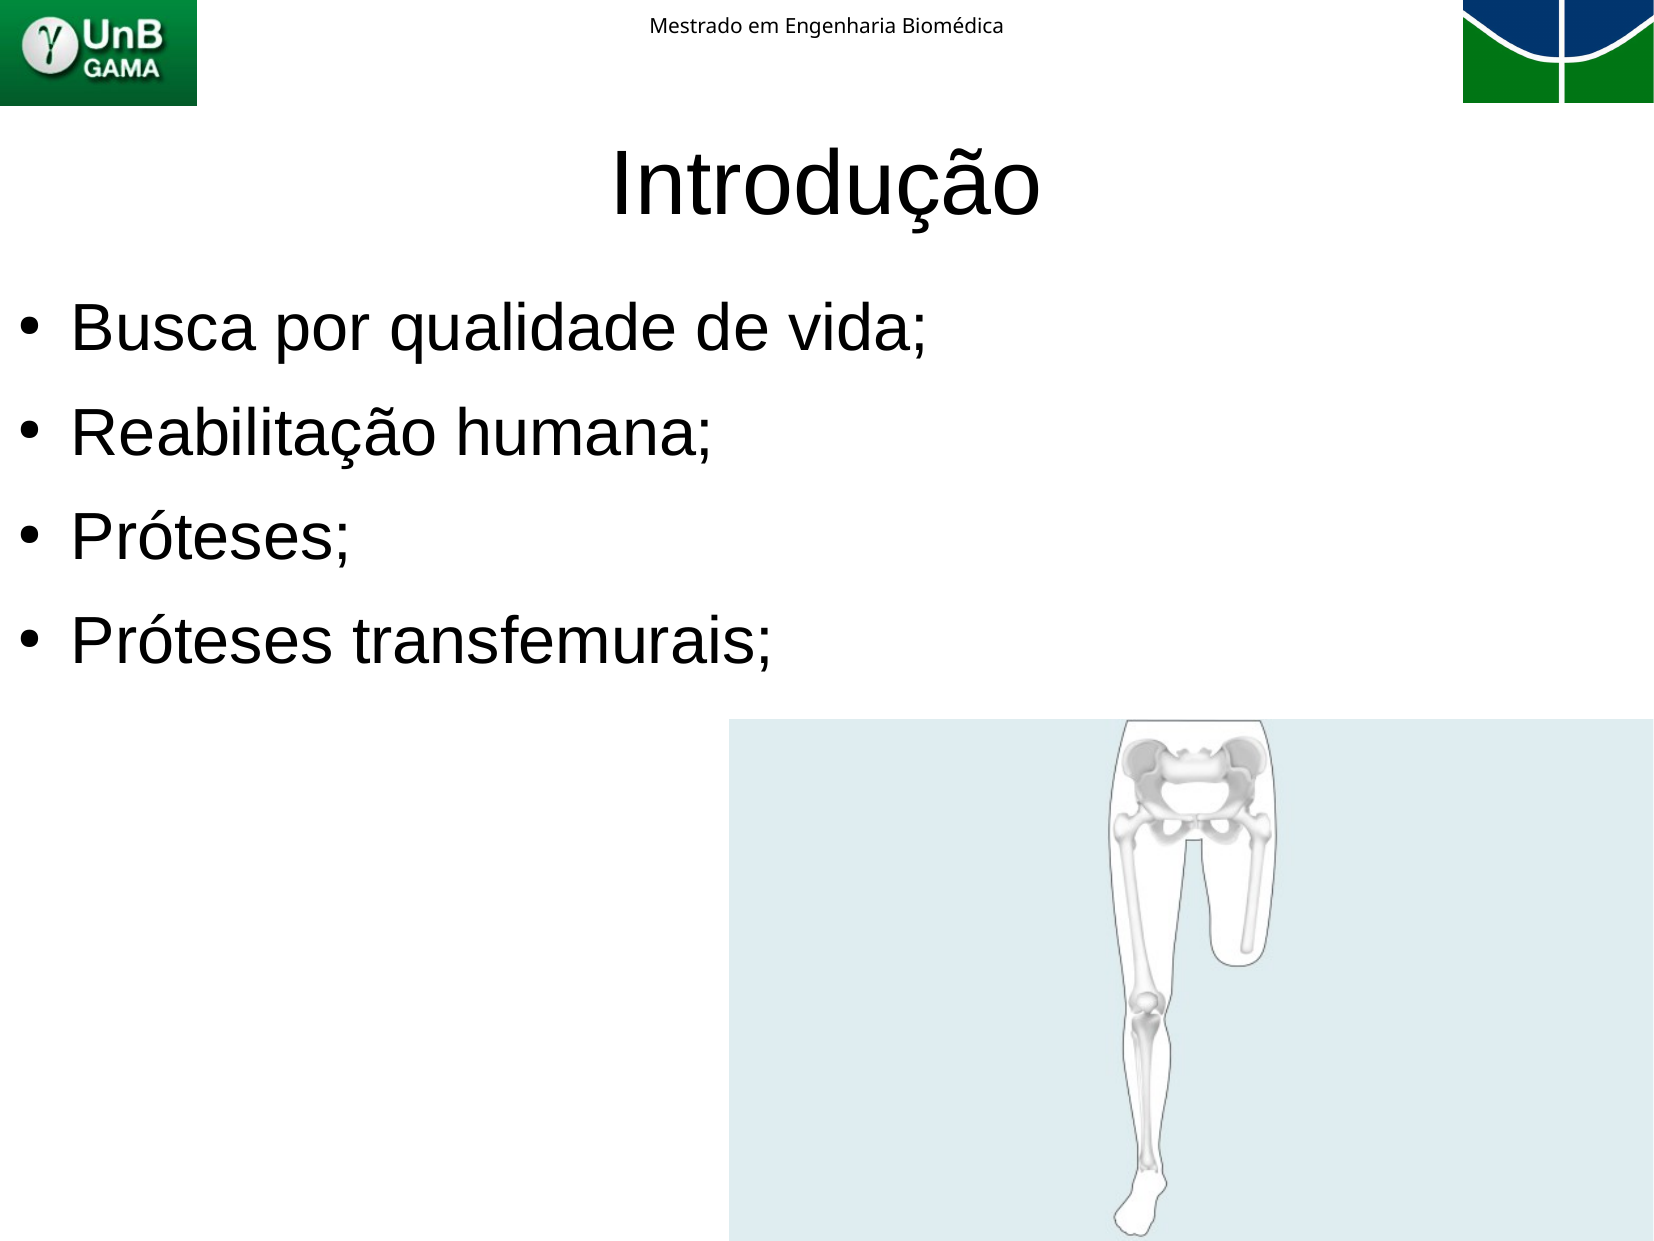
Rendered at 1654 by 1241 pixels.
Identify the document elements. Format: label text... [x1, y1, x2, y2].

title Introdução [0, 94, 1654, 272]
picture [729, 719, 1654, 1241]
picture [0, 0, 197, 94]
picture [1463, 0, 1654, 94]
list Busca por qualidade de vida; Reabilitação humana; Próteses; Próteses transfemurais; [0, 290, 1654, 1241]
